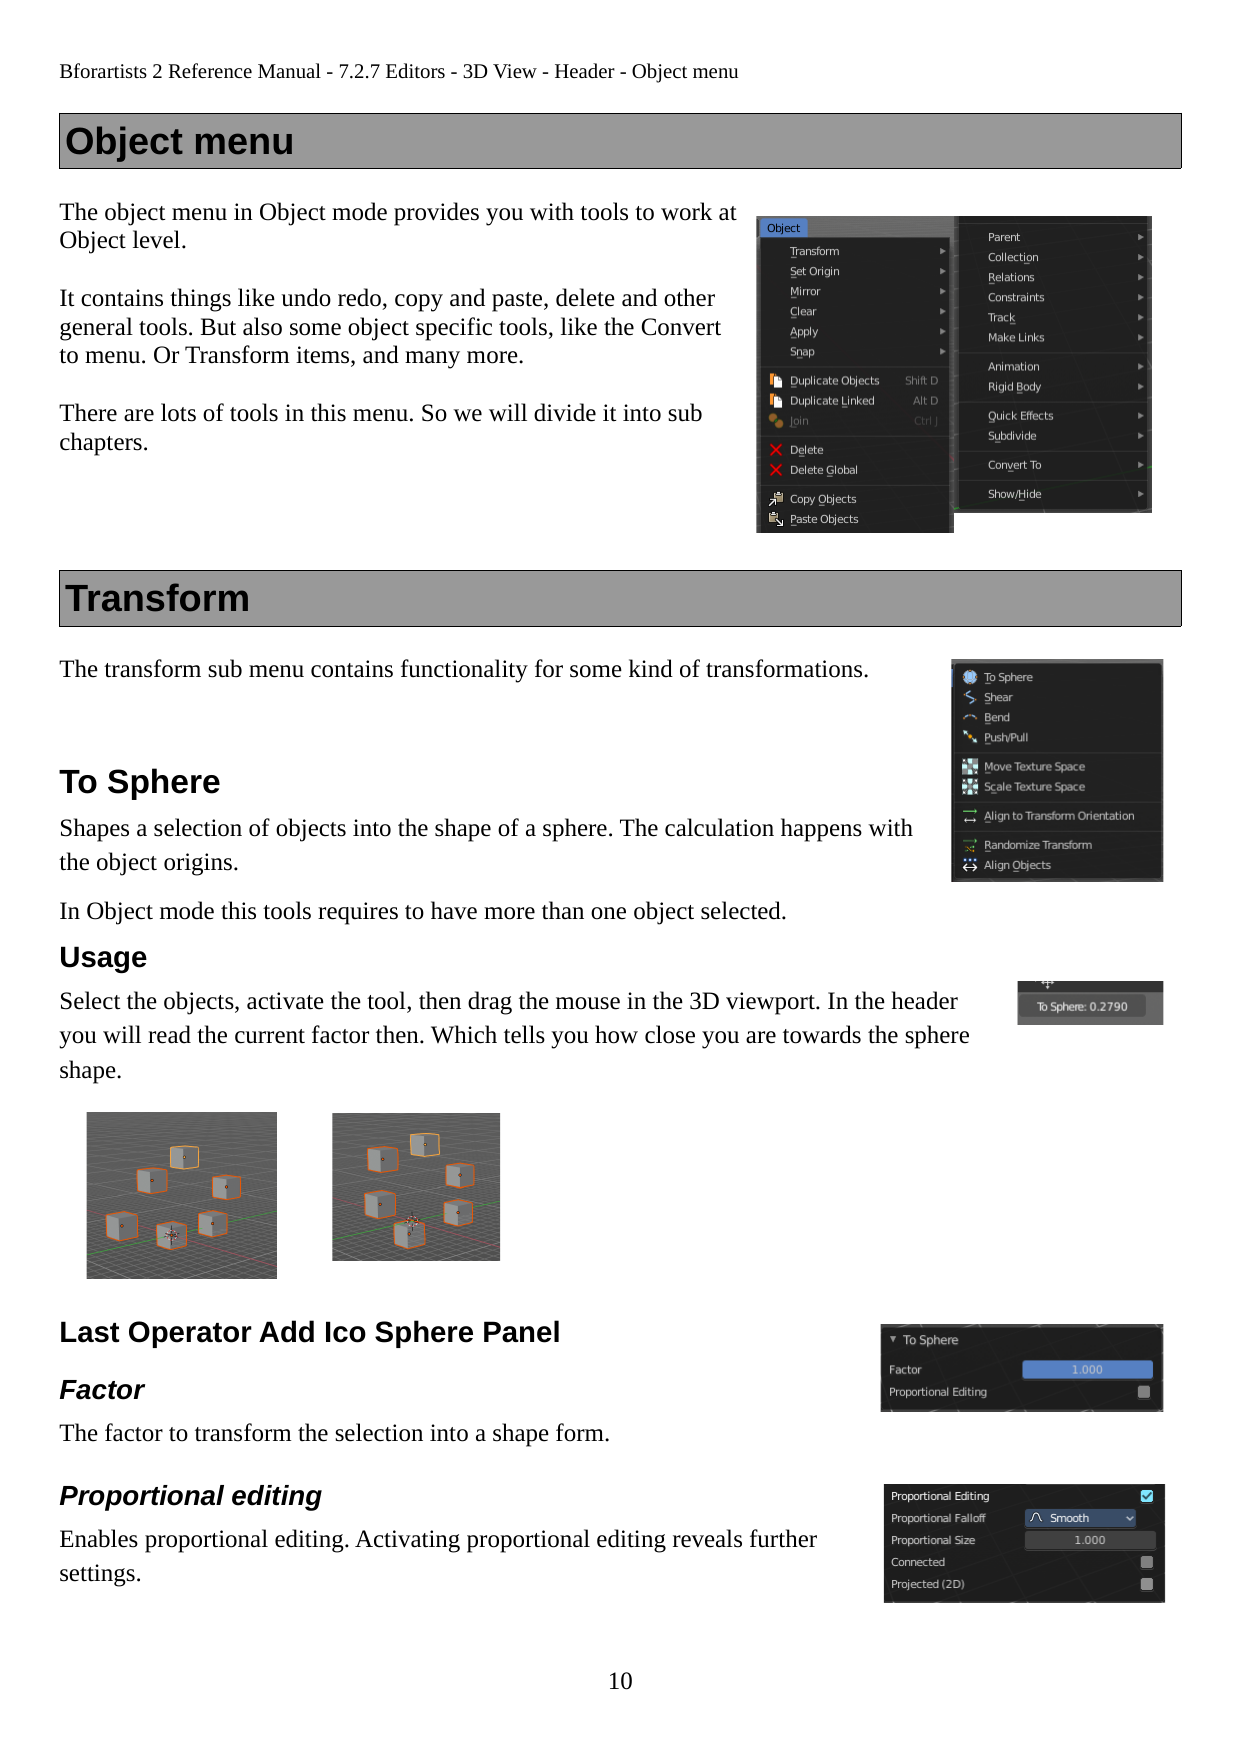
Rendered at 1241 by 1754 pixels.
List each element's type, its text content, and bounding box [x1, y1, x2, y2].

picture [1017, 981, 1164, 1025]
text Select the objects, activate the tool, then drag the mouse in the 3D viewport. In the header you will read the current factor then. Which tells you how close you are towards the sphere shape. [59, 986, 1181, 1083]
subtitle Usage [59, 939, 1181, 973]
table_header Transform [60, 571, 1181, 626]
picture [332, 1113, 501, 1261]
subtitle [1164, 762, 1181, 800]
picture [951, 659, 1164, 882]
subtitle Proportional editing [59, 1479, 1181, 1511]
table_header Object menu [60, 114, 1181, 168]
picture [86, 1112, 277, 1279]
text There are lots of tools in this menu. So we will divide it into sub chapters. [59, 398, 756, 455]
subtitle To Sphere [59, 762, 951, 800]
text The object menu in Object mode provides you with tools to work at Object level. [59, 197, 1181, 254]
text Shapes a selection of objects into the shape of a sphere. The calculation happens with the object origins. [59, 813, 951, 876]
picture [883, 1484, 1166, 1603]
subtitle [1164, 1373, 1181, 1405]
text In Object mode this tools requires to have more than one object selected. [59, 896, 1181, 925]
text Enables proportional editing. Activating proportional editing reveals further settings. [59, 1524, 883, 1587]
text The factor to transform the selection into a shape form. [59, 1418, 1181, 1447]
text It contains things like undo redo, copy and paste, delete and other general tools. But also some object specific tools, like the Convert to menu. Or Transform items, and many more. [59, 283, 756, 369]
text [1152, 398, 1181, 455]
picture [880, 1324, 1164, 1412]
subtitle Factor [59, 1373, 880, 1405]
subtitle Last Operator Add Ico Sphere Panel [59, 1315, 1181, 1348]
text The transform sub menu contains functionality for some kind of transformations. [59, 654, 1181, 683]
